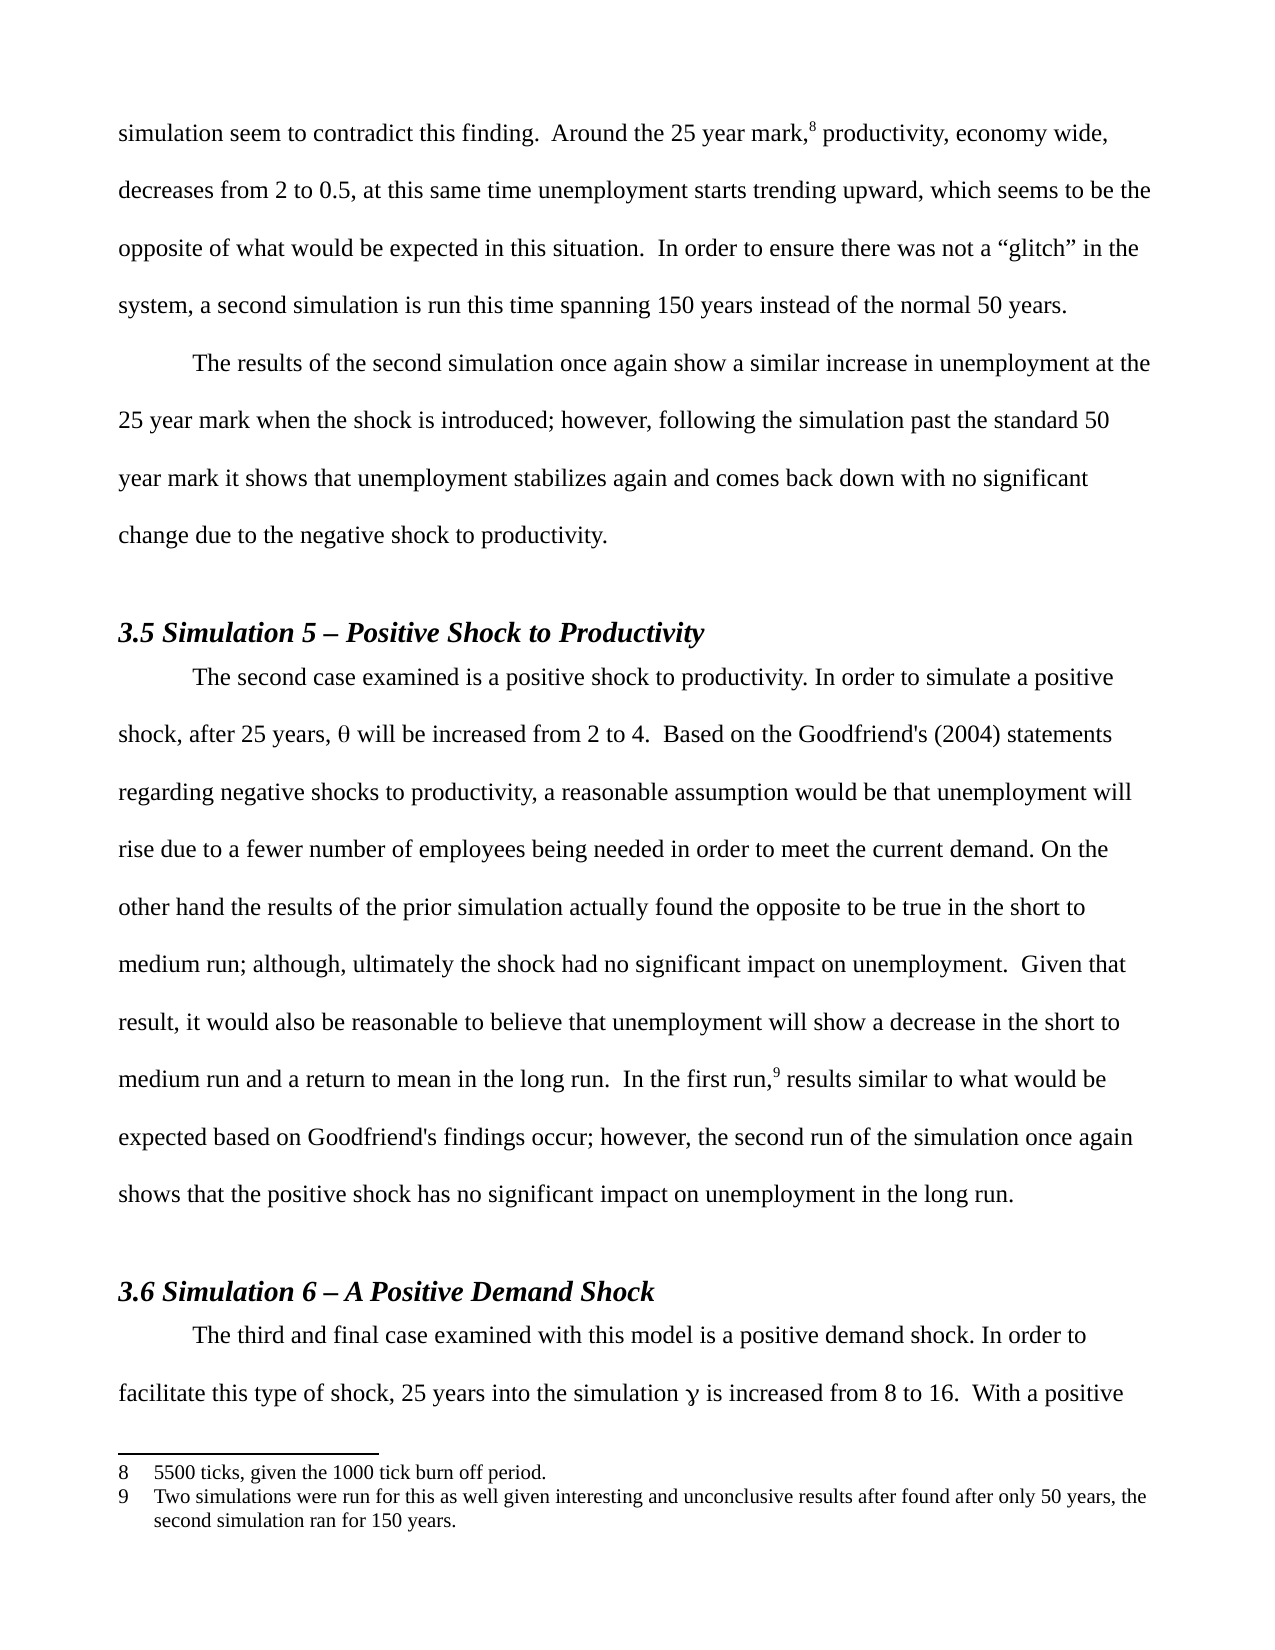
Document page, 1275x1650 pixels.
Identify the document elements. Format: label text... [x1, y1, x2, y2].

text The third and final case examined with this model is a positive demand shock. In order to facilitate this type of shock, 25 years into the simulation g is increased from 8 to 16. With a positive [118, 1320, 1157, 1406]
subtitle 3.5 Simulation 5 – Positive Shock to Productivity [118, 616, 1157, 649]
text simulation seem to contradict this finding. Around the 25 year mark, productivity, economy wide, decreases from 2 to 0.5, at this same time unemployment starts trending upward, which seems to be the opposite of what would be expected in this situation. In order to ensure there was not a “glitch” in the system, a second simulation is run this time spanning 150 years instead of the normal 50 years. The results of the second simulation once again show a similar increase in unemployment at the 25 year mark when the shock is introduced; however, following the simulation past the standard 50 year mark it shows that unemployment stabilizes again and comes back down with no significant change due to the negative shock to productivity. [118, 118, 1157, 549]
text 5500 ticks, given the 1000 tick burn off period. [118, 1460, 1157, 1484]
subtitle 3.6 Simulation 6 – A Positive Demand Shock [118, 1274, 1157, 1308]
text Two simulations were run for this as well given interesting and unconclusive results after found after only 50 years, the second simulation ran for 150 years. [118, 1484, 1157, 1532]
text The second case examined is a positive shock to productivity. In order to simulate a positive shock, after 25 years, q will be increased from 2 to 4. Based on the Goodfriend's (2004) statements regarding negative shocks to productivity, a reasonable assumption would be that unemployment will rise due to a fewer number of employees being needed in order to meet the current demand. On the other hand the results of the prior simulation actually found the opposite to be true in the short to medium run; although, ultimately the shock had no significant impact on unemployment. Given that result, it would also be reasonable to believe that unemployment will show a decrease in the short to medium run and a return to mean in the long run. In the first run, results similar to what would be expected based on Goodfriend's findings occur; however, the second run of the simulation once again shows that the positive shock has no significant impact on unemployment in the long run. [118, 662, 1157, 1208]
